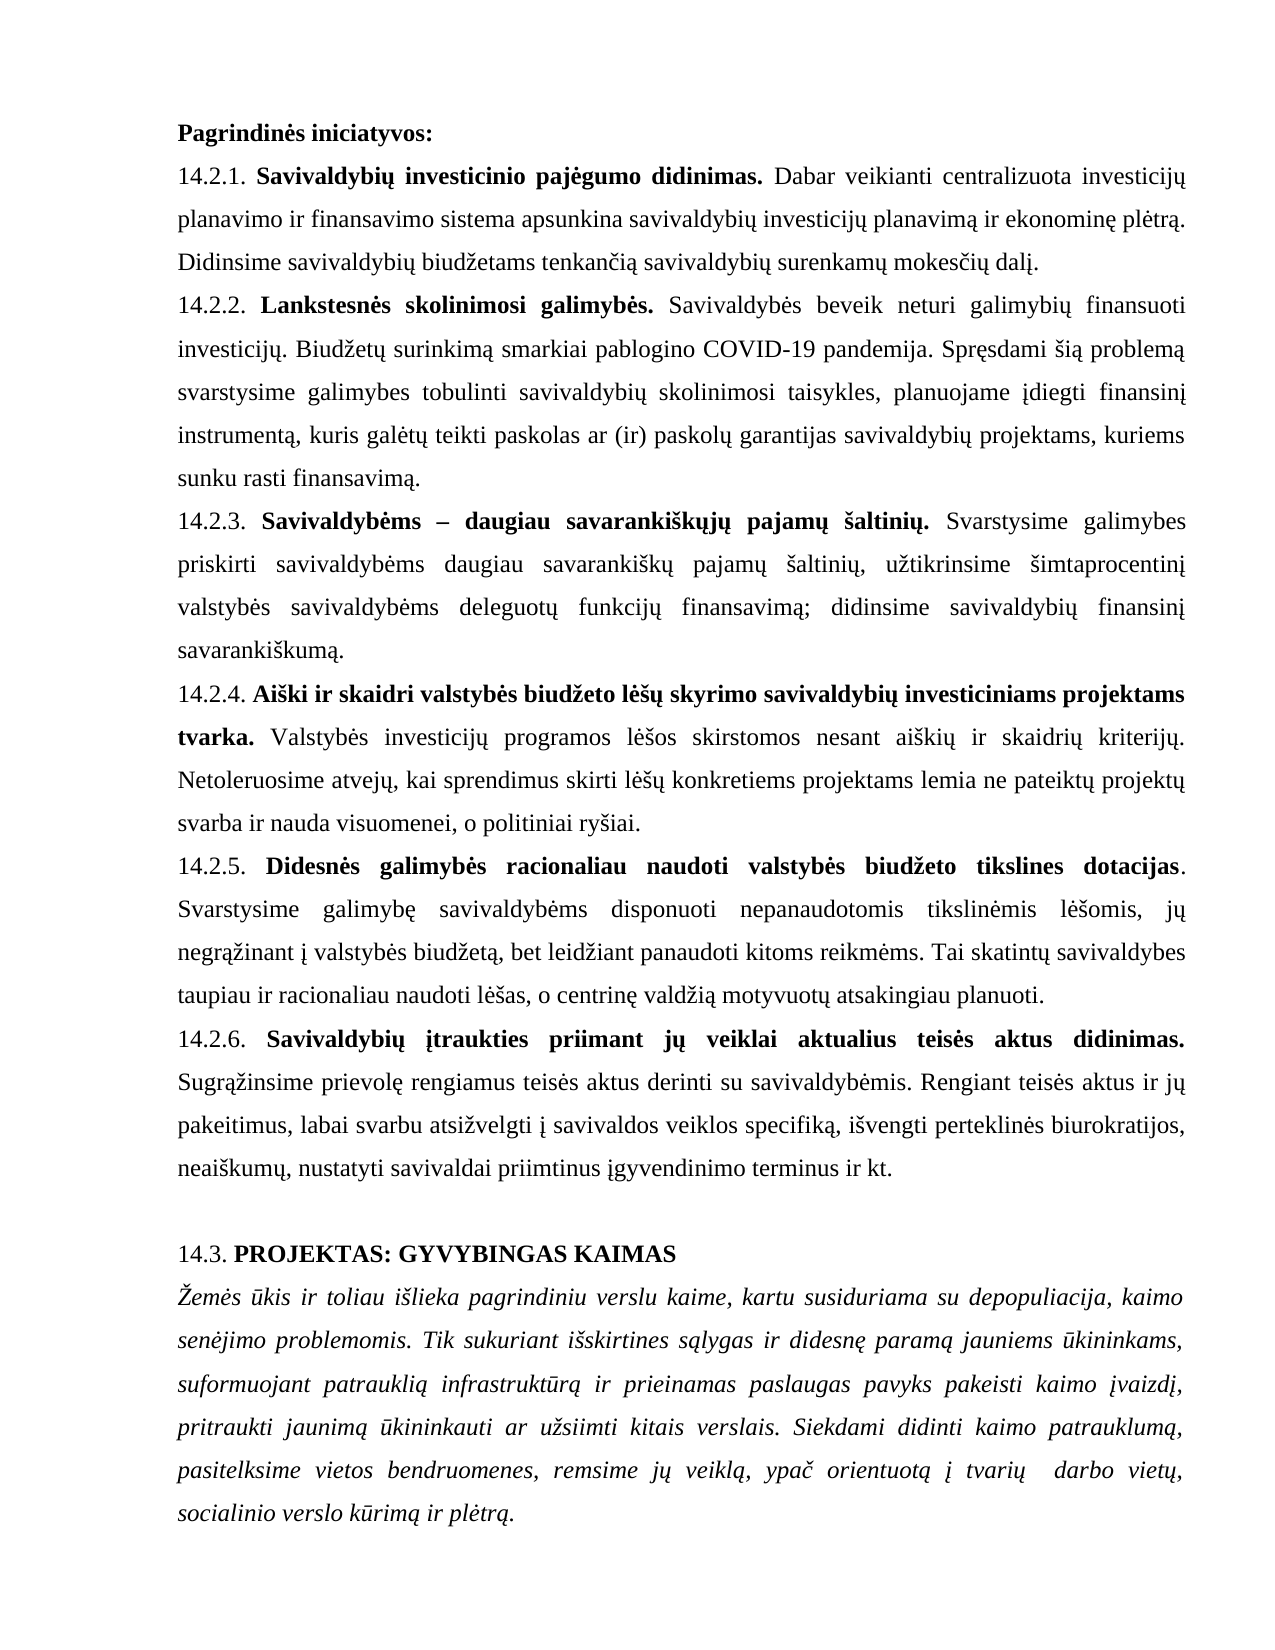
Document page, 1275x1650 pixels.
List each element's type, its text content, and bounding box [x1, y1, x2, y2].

text 14.3. PROJEKTAS: GYVYBINGAS KAIMAS [177, 1239, 1186, 1268]
text Žemės ūkis ir toliau išlieka pagrindiniu verslu kaime, kartu susiduriama su depopuliacija, kaimo senėjimo problemomis. Tik sukuriant išskirtines sąlygas ir didesnę paramą jauniems ūkininkams, suformuojant patrauklią infrastruktūrą ir prieinamas paslaugas pavyks pakeisti kaimo įvaizdį, pritraukti jaunimą ūkininkauti ar užsiimti kitais verslais. Siekdami didinti kaimo patrauklumą, pasitelksime vietos bendruomenes, remsime jų veiklą, ypač orientuotą į tvarių darbo vietų, socialinio verslo kūrimą ir plėtrą. [177, 1282, 1186, 1527]
text 14.2.5. Didesnės galimybės racionaliau naudoti valstybės biudžeto tikslines dotacijas. Svarstysime galimybę savivaldybėms disponuoti nepanaudotomis tikslinėmis lėšomis, jų negrąžinant į valstybės biudžetą, bet leidžiant panaudoti kitoms reikmėms. Tai skatintų savivaldybes taupiau ir racionaliau naudoti lėšas, o centrinę valdžią motyvuotų atsakingiau planuoti. [177, 851, 1186, 1009]
text 14.2.3. Savivaldybėms – daugiau savarankiškųjų pajamų šaltinių. Svarstysime galimybes priskirti savivaldybėms daugiau savarankiškų pajamų šaltinių, užtikrinsime šimtaprocentinį valstybės savivaldybėms deleguotų funkcijų finansavimą; didinsime savivaldybių finansinį savarankiškumą. [177, 506, 1186, 664]
text 14.2.2. Lankstesnės skolinimosi galimybės. Savivaldybės beveik neturi galimybių finansuoti investicijų. Biudžetų surinkimą smarkiai pablogino COVID-19 pandemija. Spręsdami šią problemą svarstysime galimybes tobulinti savivaldybių skolinimosi taisykles, planuojame įdiegti finansinį instrumentą, kuris galėtų teikti paskolas ar (ir) paskolų garantijas savivaldybių projektams, kuriems sunku rasti finansavimą. [177, 291, 1186, 492]
text 14.2.1. Savivaldybių investicinio pajėgumo didinimas. Dabar veikianti centralizuota investicijų planavimo ir finansavimo sistema apsunkina savivaldybių investicijų planavimą ir ekonominę plėtrą. Didinsime savivaldybių biudžetams tenkančią savivaldybių surenkamų mokesčių dalį. [177, 161, 1186, 276]
text Pagrindinės iniciatyvos: [177, 118, 1186, 147]
text 14.2.4. Aiški ir skaidri valstybės biudžeto lėšų skyrimo savivaldybių investiciniams projektams tvarka. Valstybės investicijų programos lėšos skirstomos nesant aiškių ir skaidrių kriterijų. Netoleruosime atvejų, kai sprendimus skirti lėšų konkretiems projektams lemia ne pateiktų projektų svarba ir nauda visuomenei, o politiniai ryšiai. [177, 679, 1186, 837]
text 14.2.6. Savivaldybių įtraukties priimant jų veiklai aktualius teisės aktus didinimas. Sugrąžinsime prievolę rengiamus teisės aktus derinti su savivaldybėmis. Rengiant teisės aktus ir jų pakeitimus, labai svarbu atsižvelgti į savivaldos veiklos specifiką, išvengti perteklinės biurokratijos, neaiškumų, nustatyti savivaldai priimtinus įgyvendinimo terminus ir kt. [177, 1024, 1186, 1182]
